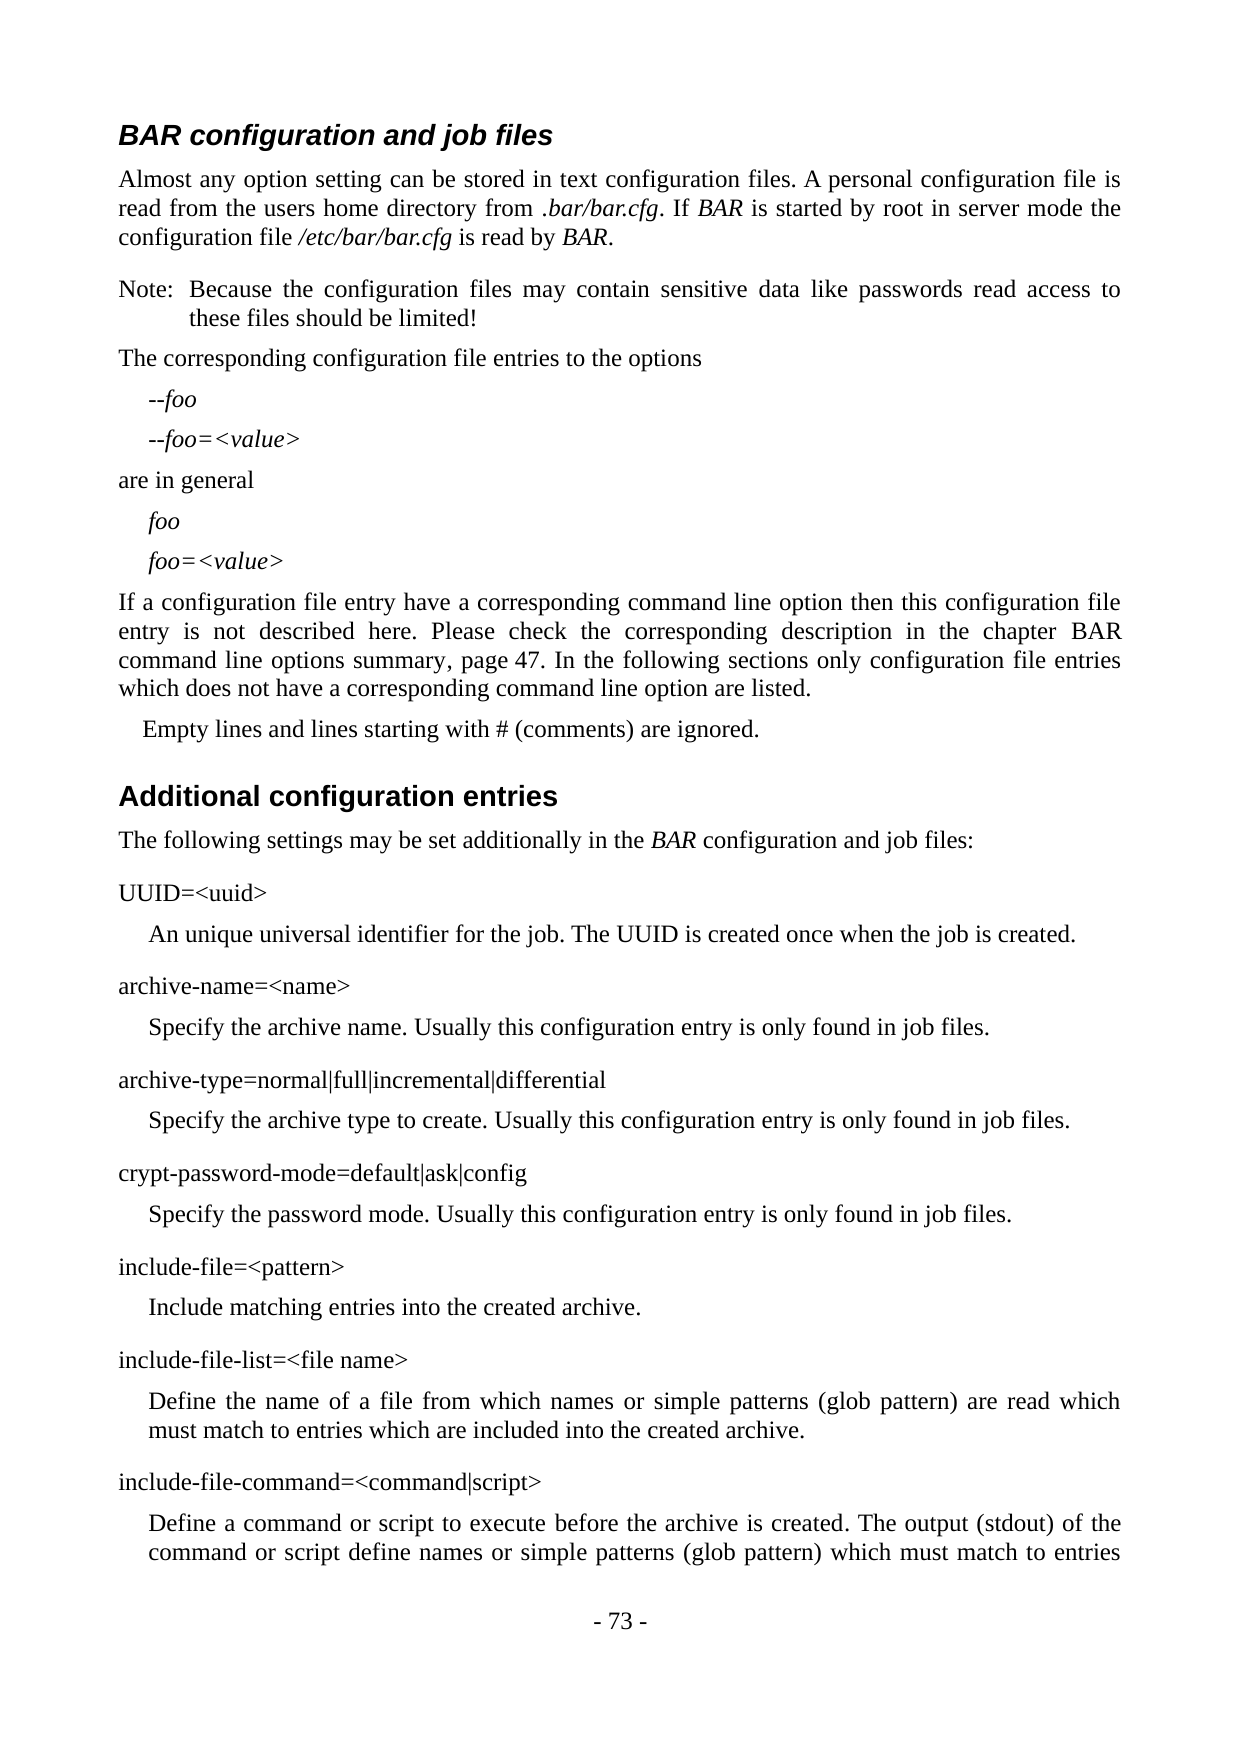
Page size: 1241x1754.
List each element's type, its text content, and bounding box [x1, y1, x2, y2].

title UUID=<uuid> [118, 878, 1122, 907]
text Empty lines and lines starting with # (comments) are ignored. [118, 714, 1122, 743]
title crypt-password-mode=default|ask|config [118, 1158, 1122, 1187]
title include-file-list=<file name> [118, 1345, 1122, 1374]
text The corresponding configuration file entries to the options [118, 343, 1122, 372]
subtitle Additional configuration entries [118, 779, 1122, 813]
text Specify the archive type to create. Usually this configuration entry is only found in job files. [148, 1106, 1122, 1134]
text The following settings may be set additionally in the BAR configuration and job files: [118, 826, 1122, 854]
text foo=<value> [148, 546, 1122, 575]
text Define the name of a file from which names or simple patterns (glob pattern) are read which must match to entries which are included into the created archive. [148, 1386, 1122, 1443]
text Define a command or script to execute before the archive is created. The output (stdout) of the command or script define names or simple patterns (glob pattern) which must match to entries [148, 1508, 1122, 1566]
subtitle BAR configuration and job files [118, 118, 1122, 152]
text foo [148, 506, 1122, 534]
text Include matching entries into the created archive. [148, 1292, 1122, 1321]
text Note: Because the configuration files may contain sensitive data like passwords read access to these files should be limited! [118, 274, 1122, 331]
text Specify the password mode. Usually this configuration entry is only found in job files. [148, 1199, 1122, 1228]
text An unique universal identifier for the job. The UUID is created once when the job is created. [148, 919, 1122, 947]
title archive-type=normal|full|incremental|differential [118, 1065, 1122, 1094]
title include-file-command=<command|script> [118, 1467, 1122, 1496]
text If a configuration file entry have a corresponding command line option then this configuration file entry is not described here. Please check the corresponding description in the chapter BAR command line options summary, page 47. In the following sections only configuration file entries which does not have a corresponding command line option are listed. [118, 587, 1122, 702]
text --foo [148, 384, 1122, 412]
text --foo=<value> [148, 424, 1122, 453]
text are in general [118, 465, 1122, 494]
title archive-name=<name> [118, 971, 1122, 1000]
text Almost any option setting can be stored in text configuration files. A personal configuration file is read from the users home directory from .bar/bar.cfg. If BAR is started by root in server mode the configuration file /etc/bar/bar.cfg is read by BAR. [118, 164, 1122, 250]
text Specify the archive name. Usually this configuration entry is only found in job files. [148, 1012, 1122, 1041]
title include-file=<pattern> [118, 1252, 1122, 1281]
